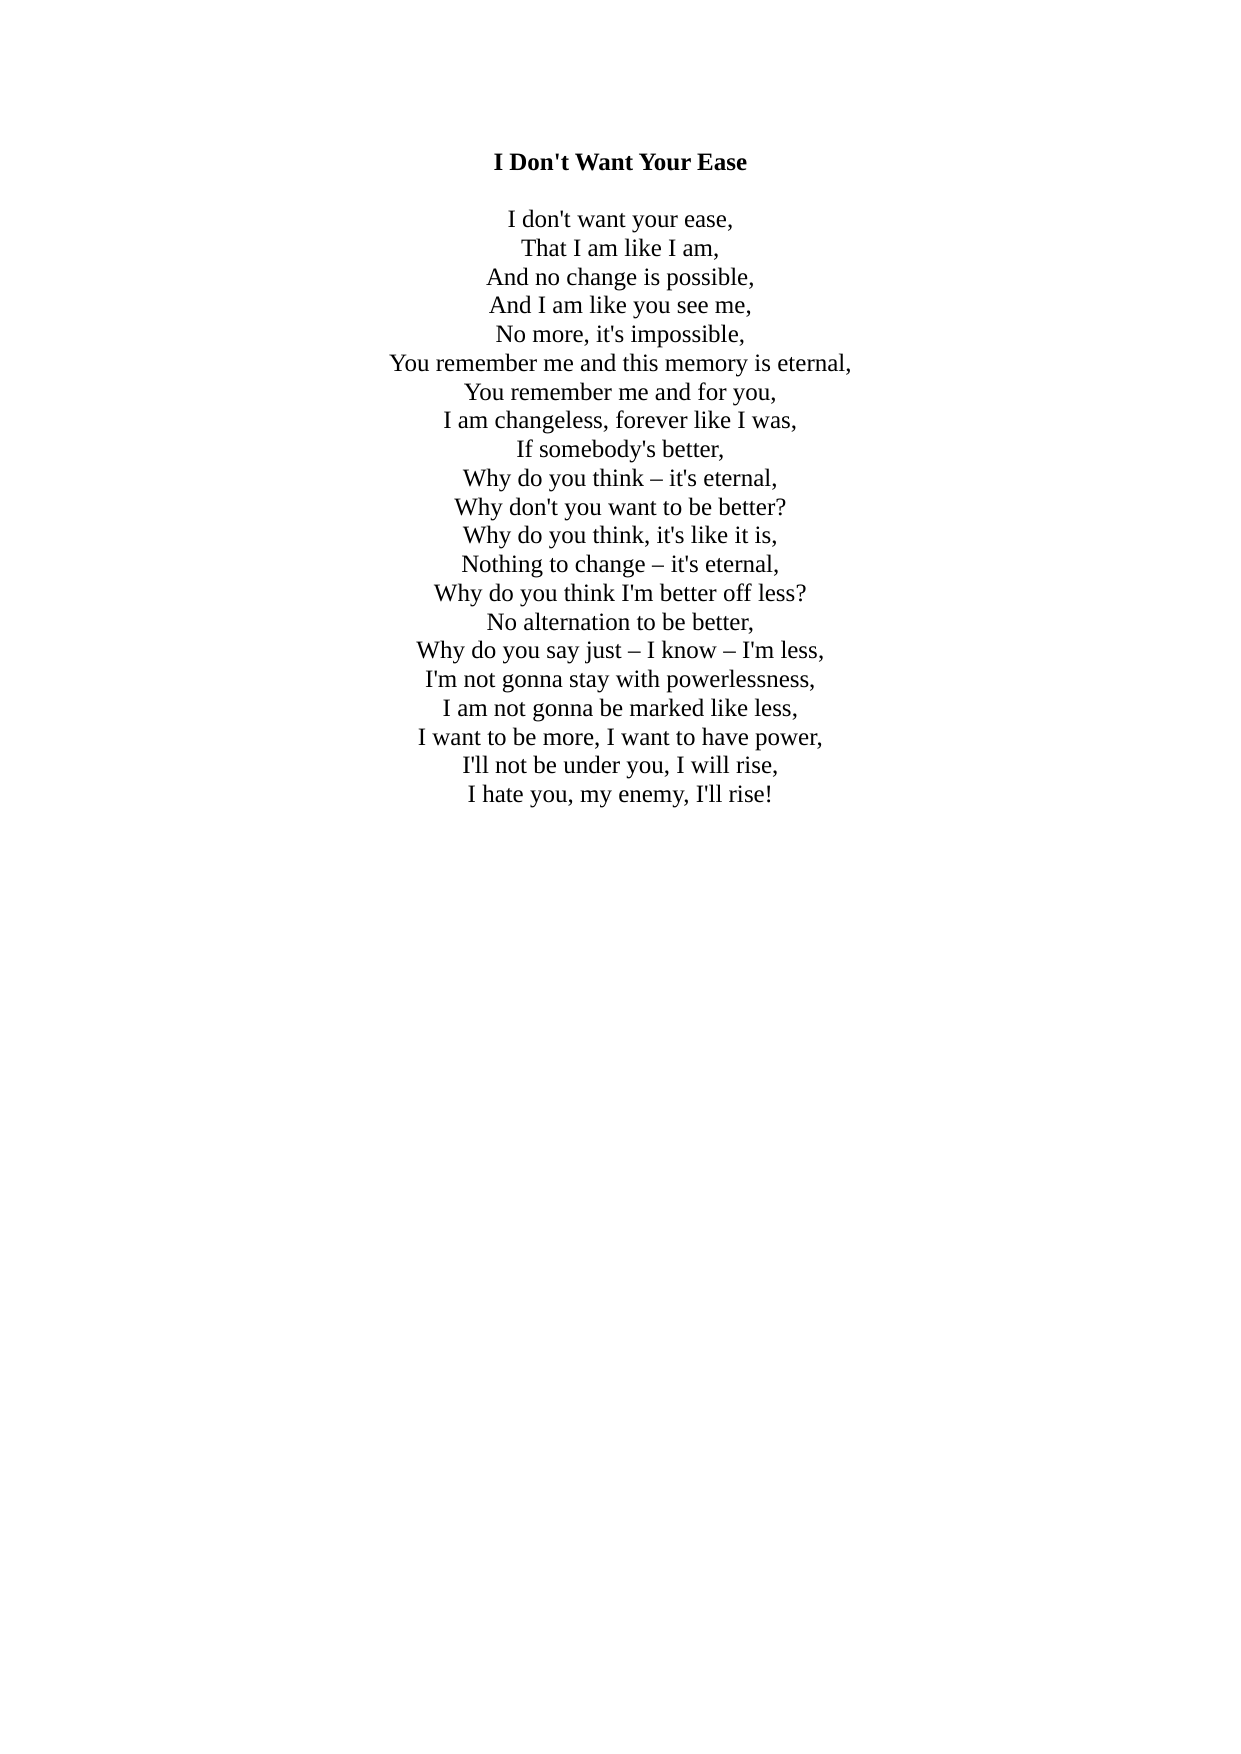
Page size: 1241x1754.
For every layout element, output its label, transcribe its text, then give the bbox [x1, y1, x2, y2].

text Nothing to change – it's eternal, [118, 549, 1122, 578]
text If somebody's better, [118, 434, 1122, 463]
text I am changeless, forever like I was, [118, 406, 1122, 434]
text I want to be more, I want to have power, [118, 722, 1122, 751]
text No more, it's impossible, [118, 319, 1122, 348]
text I am not gonna be marked like less, [118, 693, 1122, 722]
text Why do you think, it's like it is, [118, 521, 1122, 549]
text Why do you say just – I know – I'm less, [118, 636, 1122, 664]
text I don't want your ease, [118, 204, 1122, 233]
text And no change is possible, [118, 262, 1122, 291]
text Why don't you want to be better? [118, 492, 1122, 521]
text No alternation to be better, [118, 607, 1122, 636]
text Why do you think I'm better off less? [118, 578, 1122, 607]
text I Don't Want Your Ease [118, 147, 1122, 176]
text Why do you think – it's eternal, [118, 463, 1122, 492]
text I'm not gonna stay with powerlessness, [118, 664, 1122, 693]
text You remember me and this memory is eternal, [118, 348, 1122, 377]
text I'll not be under you, I will rise, [118, 751, 1122, 779]
text You remember me and for you, [118, 377, 1122, 406]
text I hate you, my enemy, I'll rise! [118, 779, 1122, 808]
text That I am like I am, [118, 233, 1122, 262]
text And I am like you see me, [118, 291, 1122, 319]
